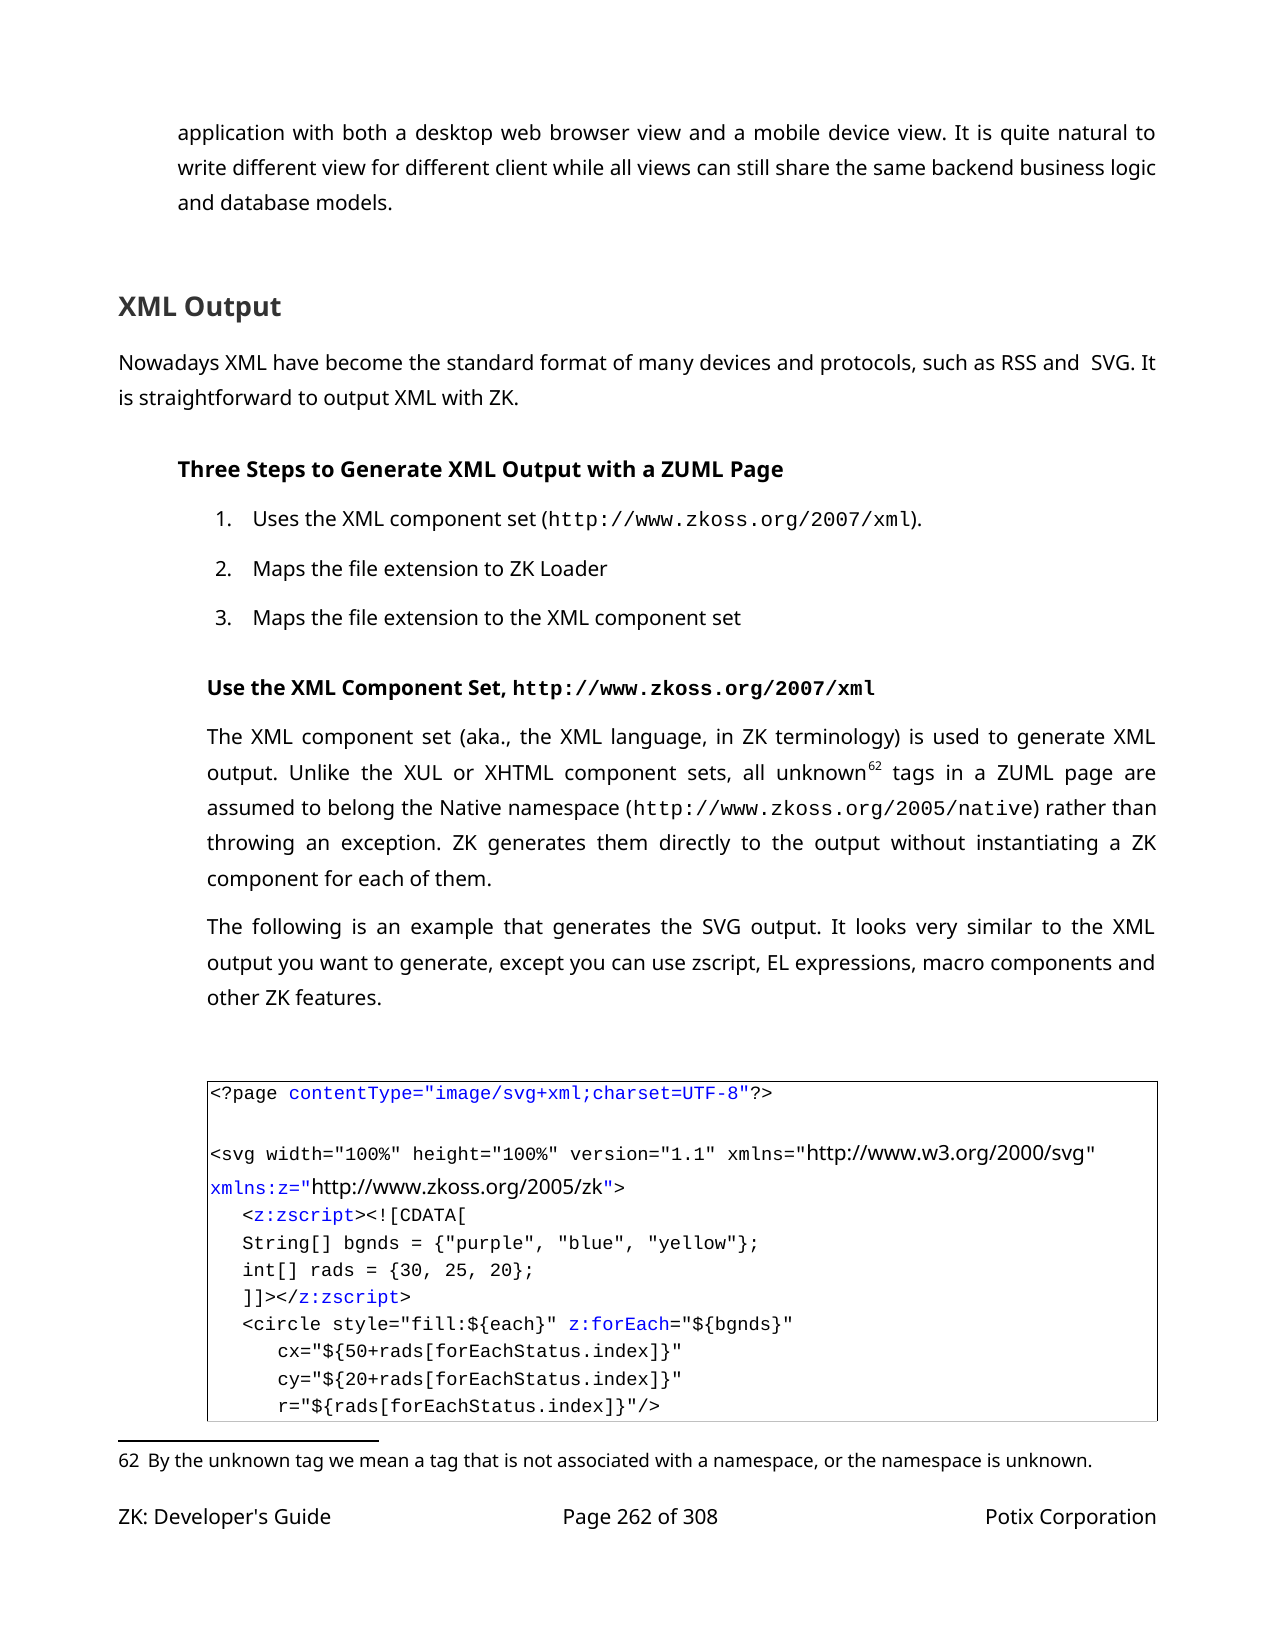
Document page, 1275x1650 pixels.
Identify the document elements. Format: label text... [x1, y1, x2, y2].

text application with both a desktop web browser view and a mobile device view. It is quite natural to write different view for different client while all views can still share the same backend business logic and database models. [177, 118, 1157, 217]
subtitle Use the XML Component Set, http://www.zkoss.org/2007/xml [207, 673, 1157, 702]
text ]]></z:zscript> [208, 1285, 1157, 1309]
text The following is an example that generates the SVG output. It looks very similar to the XML output you want to generate, except you can use zscript, EL expressions, macro components and other ZK features. [207, 912, 1157, 1011]
text cx="${50+rads[forEachStatus.index]}" [208, 1339, 1157, 1363]
text r="${rads[forEachStatus.index]}"/> [208, 1394, 1157, 1421]
text The XML component set (aka., the XML language, in ZK terminology) is used to generate XML output. Unlike the XUL or XHTML component sets, all unknown tags in a ZUML page are assumed to belong the Native namespace (http://www.zkoss.org/2005/native) rather than throwing an exception. ZK generates them directly to the output without instantiating a ZK component for each of them. [207, 722, 1157, 892]
text xmlns:z="http://www.zkoss.org/2005/zk"> [208, 1169, 1157, 1200]
text int[] rads = {30, 25, 20}; [208, 1258, 1157, 1282]
subtitle Three Steps to Generate XML Output with a ZUML Page [177, 454, 1157, 484]
list Maps the file extension to the XML component set [215, 603, 1157, 631]
text Nowadays XML have become the standard format of many devices and protocols, such as RSS and SVG. It is straightforward to output XML with ZK. [118, 348, 1157, 411]
text <circle style="fill:${each}" z:forEach="${bgnds}" [208, 1312, 1157, 1336]
list Maps the file extension to ZK Loader [215, 554, 1157, 582]
text String[] bgnds = {"purple", "blue", "yellow"}; [208, 1231, 1157, 1255]
text <z:zscript><![CDATA[ [208, 1203, 1157, 1228]
text By the unknown tag we mean a tag that is not associated with a namespace, or the namespace is unknown. [118, 1447, 1157, 1473]
subtitle XML Output [118, 288, 1157, 324]
list Uses the XML component set (http://www.zkoss.org/2007/xml). [215, 504, 1157, 533]
text <svg width="100%" height="100%" version="1.1" xmlns="http://www.w3.org/2000/svg" [208, 1135, 1157, 1166]
text <?page contentType="image/svg+xml;charset=UTF-8"?> [208, 1082, 1157, 1105]
text cy="${20+rads[forEachStatus.index]}" [208, 1366, 1157, 1391]
